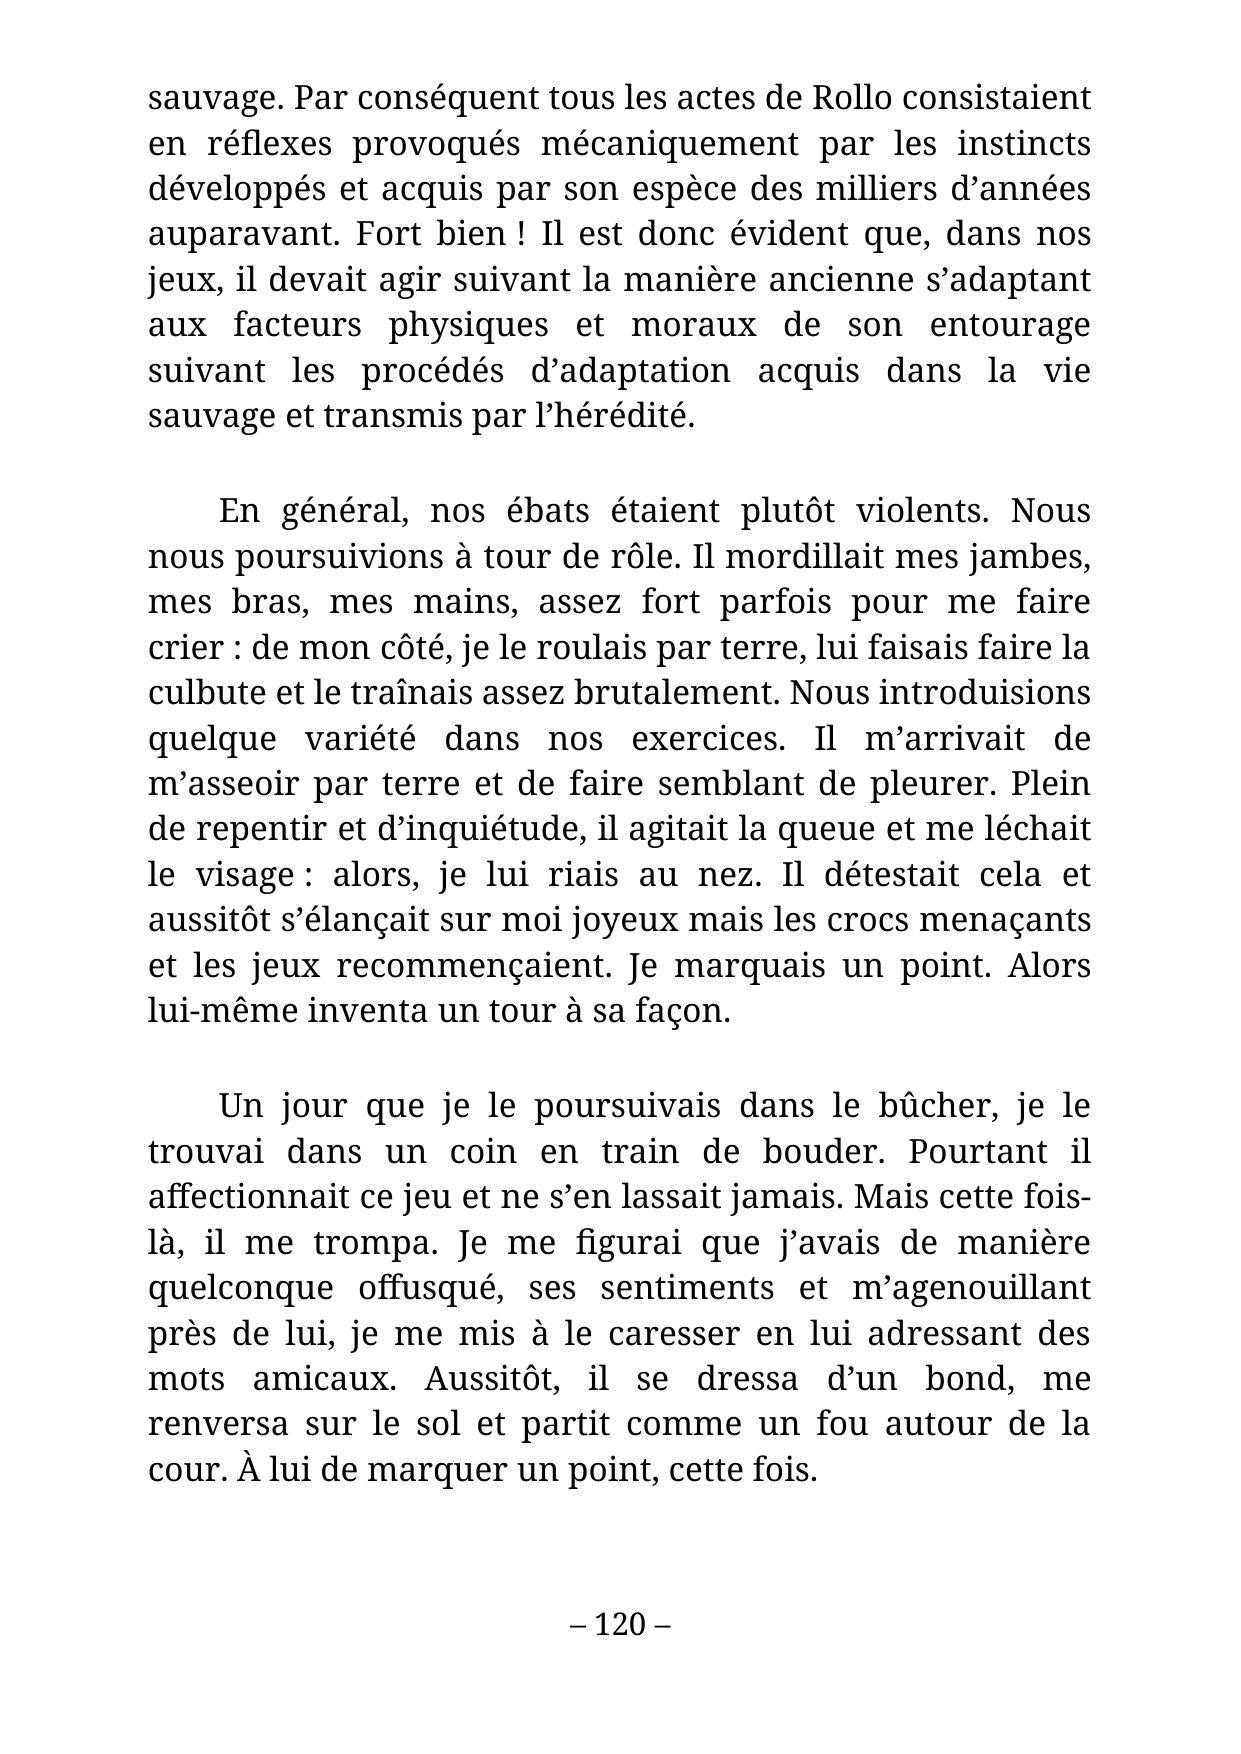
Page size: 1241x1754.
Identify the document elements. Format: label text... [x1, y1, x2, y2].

text En général, nos ébats étaient plutôt violents. Nous nous poursuivions à tour de rôle. Il mordillait mes jambes, mes bras, mes mains, assez fort parfois pour me faire crier : de mon côté, je le roulais par terre, lui faisais faire la culbute et le traînais assez brutalement. Nous introduisions quelque variété dans nos exercices. Il m’arrivait de m’asseoir par terre et de faire semblant de pleurer. Plein de repentir et d’inquiétude, il agitait la queue et me léchait le visage : alors, je lui riais au nez. Il détestait cela et aussitôt s’élançait sur moi joyeux mais les crocs menaçants et les jeux recommençaient. Je marquais un point. Alors lui-même inventa un tour à sa façon. [148, 487, 1092, 1032]
text sauvage. Par conséquent tous les actes de Rollo consistaient en réflexes provoqués mécaniquement par les instincts développés et acquis par son espèce des milliers d’années auparavant. Fort bien ! Il est donc évident que, dans nos jeux, il devait agir suivant la manière ancienne s’adaptant aux facteurs physiques et moraux de son entourage suivant les procédés d’adaptation acquis dans la vie sauvage et transmis par l’hérédité. [148, 74, 1092, 437]
text Un jour que je le poursuivais dans le bûcher, je le trouvai dans un coin en train de bouder. Pourtant il affectionnait ce jeu et ne s’en lassait jamais. Mais cette fois-là, il me trompa. Je me figurai que j’avais de manière quelconque offusqué, ses sentiments et m’agenouillant près de lui, je me mis à le caresser en lui adressant des mots amicaux. Aussitôt, il se dressa d’un bond, me renversa sur le sol et partit comme un fou autour de la cour. À lui de marquer un point, cette fois. [148, 1082, 1092, 1491]
